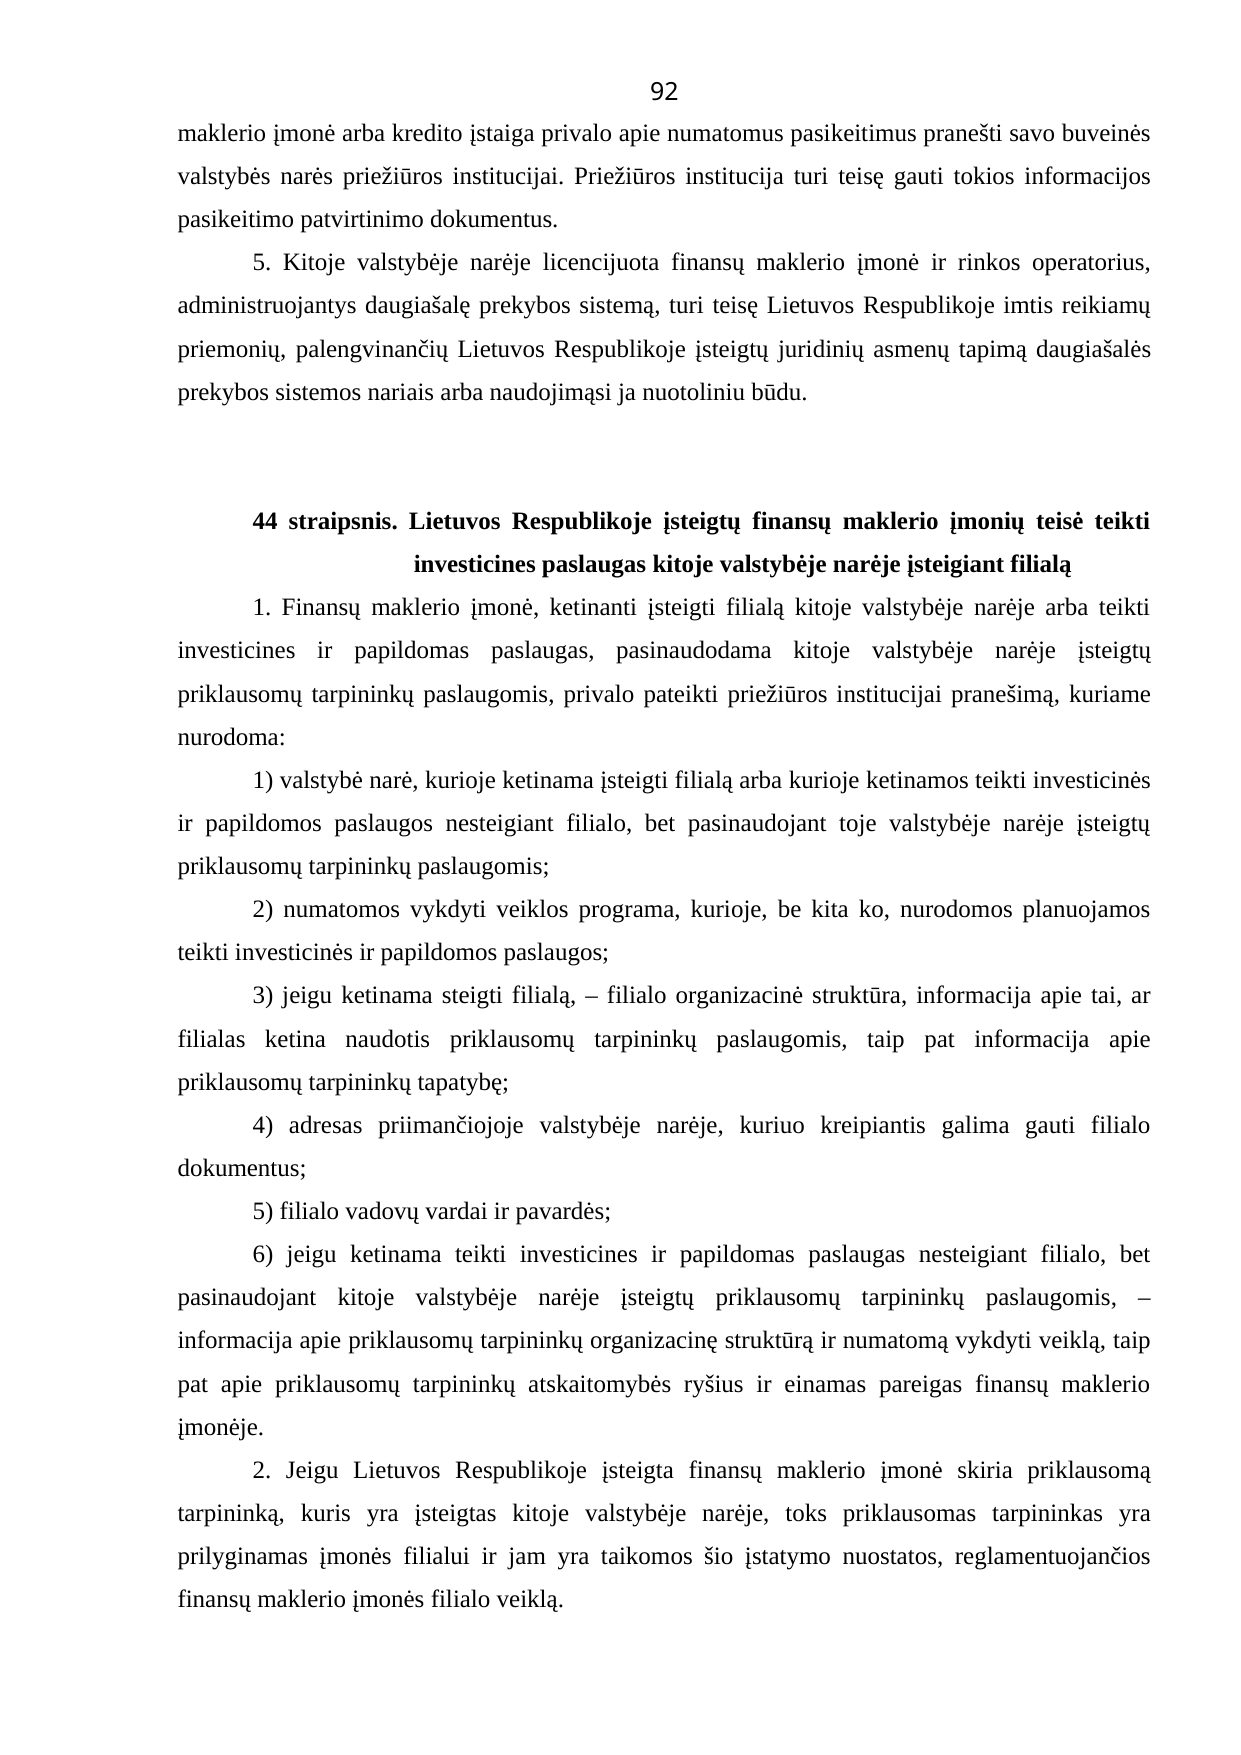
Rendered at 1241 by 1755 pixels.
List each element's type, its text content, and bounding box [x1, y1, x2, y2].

text 3) jeigu ketinama steigti filialą, – filialo organizacinė struktūra, informacija apie tai, ar filialas ketina naudotis priklausomų tarpininkų paslaugomis, taip pat informacija apie priklausomų tarpininkų tapatybę; [177, 981, 1152, 1096]
text 5. Kitoje valstybėje narėje licencijuota finansų maklerio įmonė ir rinkos operatorius, administruojantys daugiašalę prekybos sistemą, turi teisę Lietuvos Respublikoje imtis reikiamų priemonių, palengvinančių Lietuvos Respublikoje įsteigtų juridinių asmenų tapimą daugiašalės prekybos sistemos nariais arba naudojimąsi ja nuotoliniu būdu. [177, 247, 1152, 406]
text 2) numatomos vykdyti veiklos programa, kurioje, be kita ko, nurodomos planuojamos teikti investicinės ir papildomos paslaugos; [177, 894, 1152, 966]
text 2. Jeigu Lietuvos Respublikoje įsteigta finansų maklerio įmonė skiria priklausomą tarpininką, kuris yra įsteigtas kitoje valstybėje narėje, toks priklausomas tarpininkas yra prilyginamas įmonės filialui ir jam yra taikomos šio įstatymo nuostatos, reglamentuojančios finansų maklerio įmonės filialo veiklą. [177, 1455, 1152, 1613]
text maklerio įmonė arba kredito įstaiga privalo apie numatomus pasikeitimus pranešti savo buveinės valstybės narės priežiūros institucijai. Priežiūros institucija turi teisę gauti tokios informacijos pasikeitimo patvirtinimo dokumentus. [177, 118, 1152, 233]
text 6) jeigu ketinama teikti investicines ir papildomas paslaugas nesteigiant filialo, bet pasinaudojant kitoje valstybėje narėje įsteigtų priklausomų tarpininkų paslaugomis, – informacija apie priklausomų tarpininkų organizacinę struktūrą ir numatomą vykdyti veiklą, taip pat apie priklausomų tarpininkų atskaitomybės ryšius ir einamas pareigas finansų maklerio įmonėje. [177, 1239, 1152, 1441]
text 44 straipsnis. Lietuvos Respublikoje įsteigtų finansų maklerio įmonių teisė teikti investicines paslaugas kitoje valstybėje narėje įsteigiant filialą [252, 506, 1152, 578]
text 1. Finansų maklerio įmonė, ketinanti įsteigti filialą kitoje valstybėje narėje arba teikti investicines ir papildomas paslaugas, pasinaudodama kitoje valstybėje narėje įsteigtų priklausomų tarpininkų paslaugomis, privalo pateikti priežiūros institucijai pranešimą, kuriame nurodoma: [177, 592, 1152, 751]
text 5) filialo vadovų vardai ir pavardės; [177, 1196, 1152, 1225]
text 4) adresas priimančiojoje valstybėje narėje, kuriuo kreipiantis galima gauti filialo dokumentus; [177, 1110, 1152, 1182]
text 1) valstybė narė, kurioje ketinama įsteigti filialą arba kurioje ketinamos teikti investicinės ir papildomos paslaugos nesteigiant filialo, bet pasinaudojant toje valstybėje narėje įsteigtų priklausomų tarpininkų paslaugomis; [177, 765, 1152, 880]
